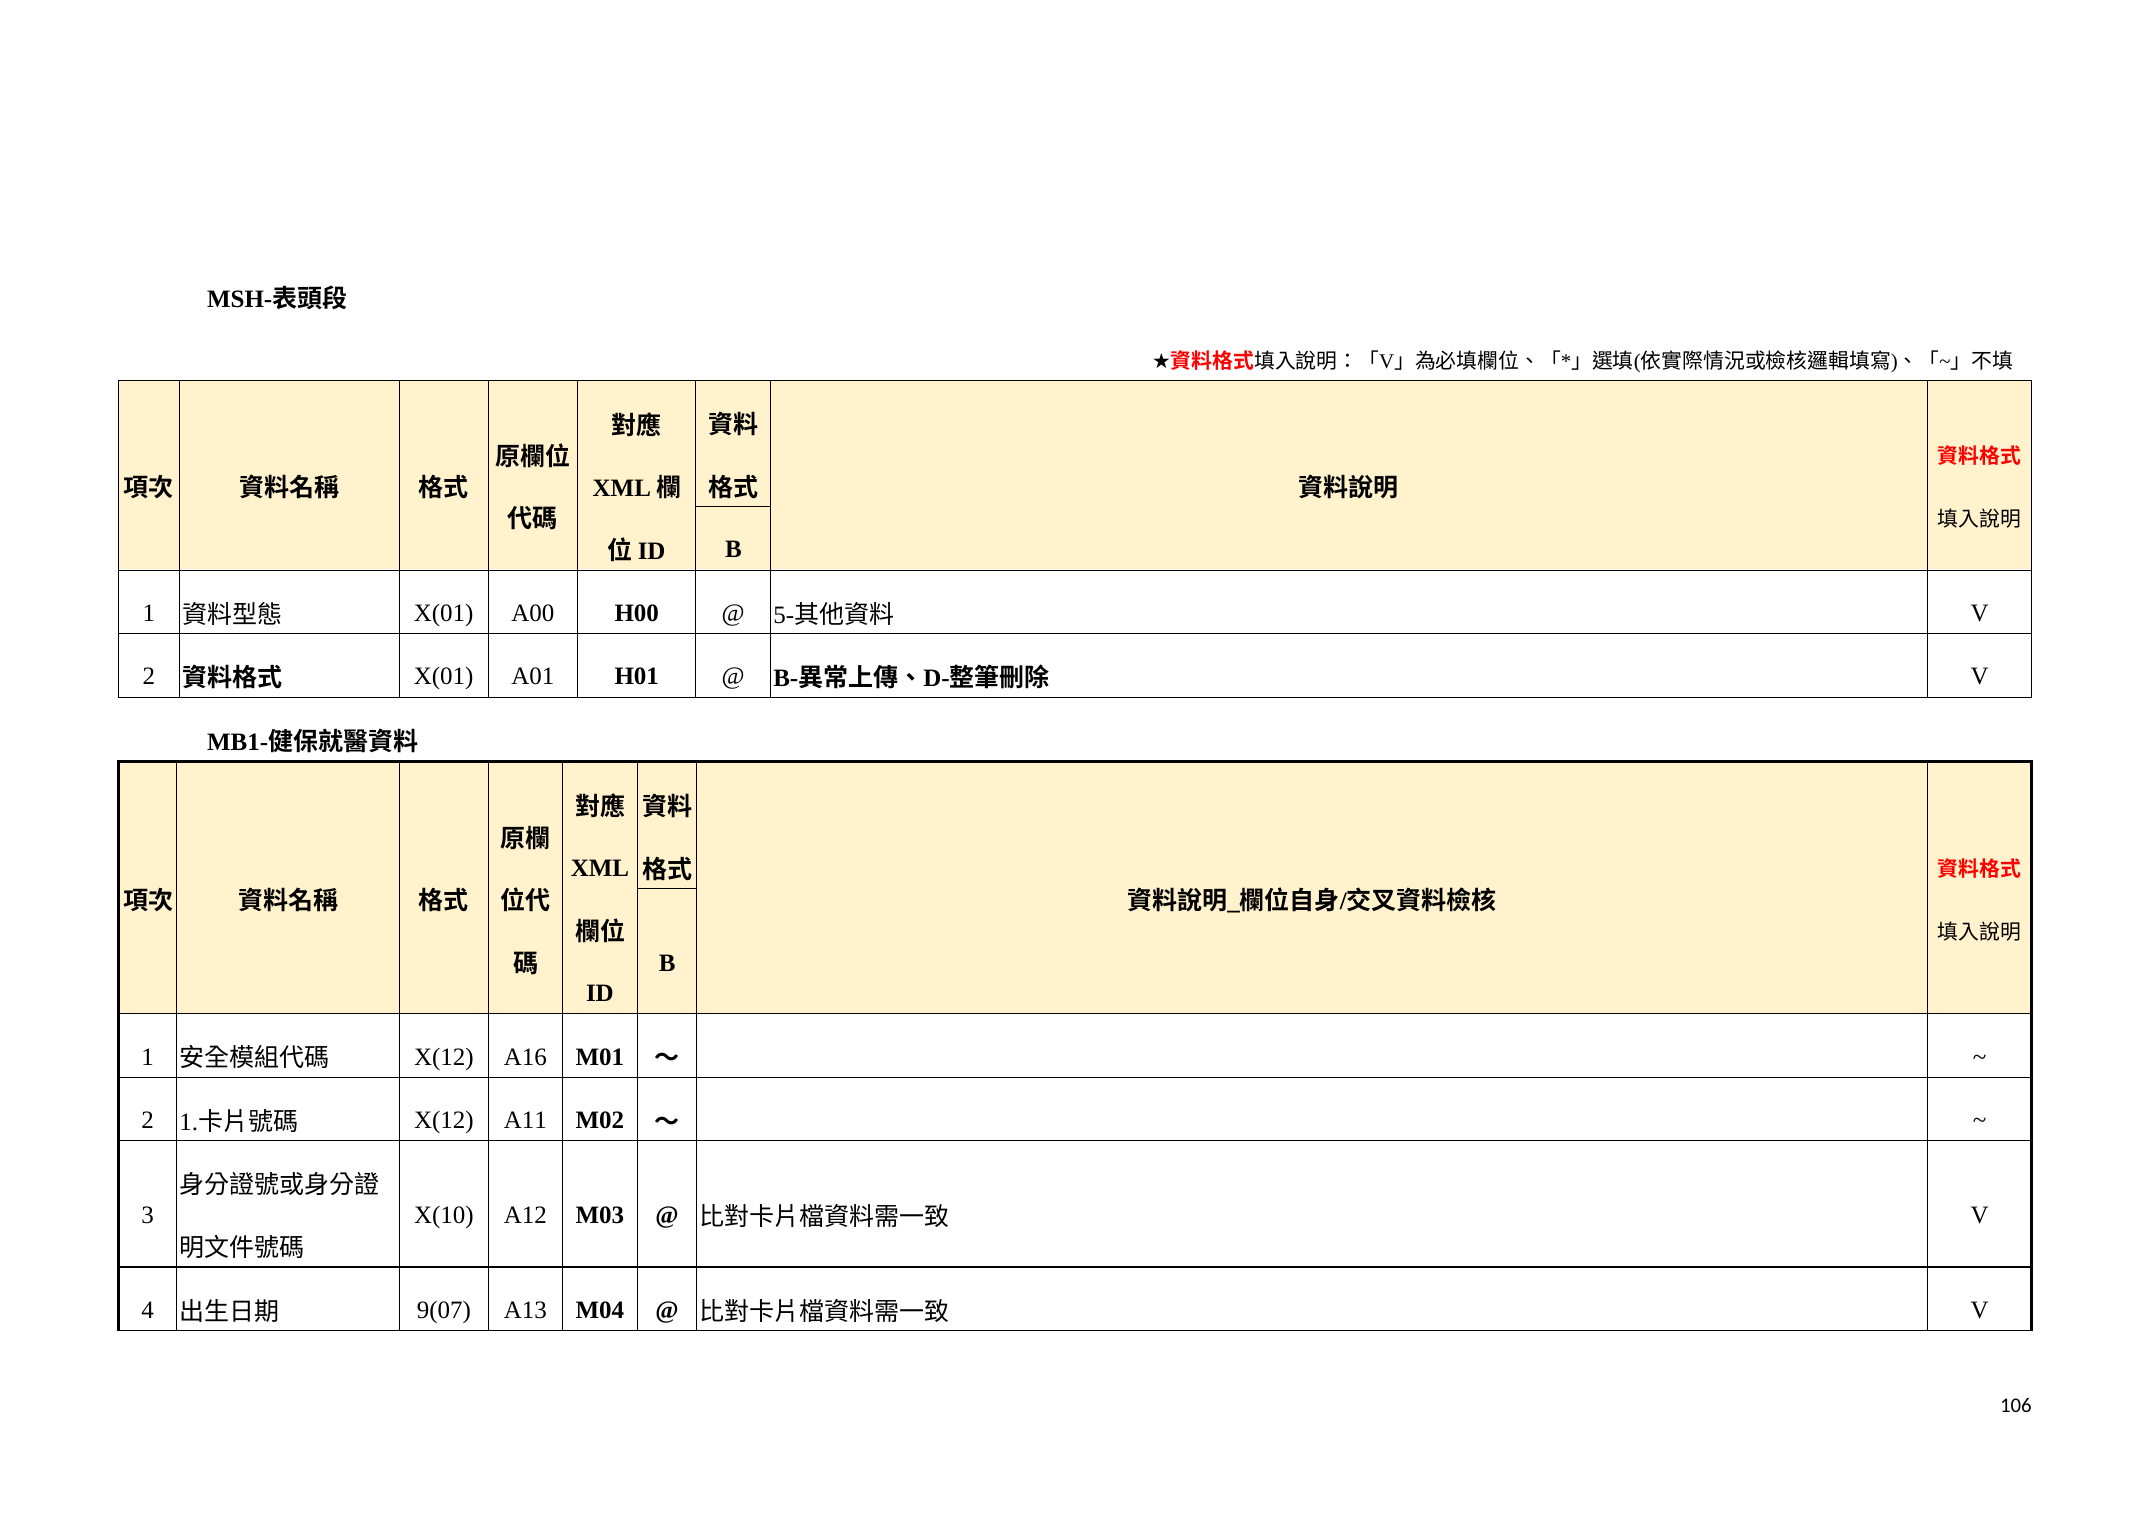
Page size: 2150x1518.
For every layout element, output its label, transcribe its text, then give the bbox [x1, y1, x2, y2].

table_header 資料說明 [771, 381, 1927, 569]
text ★資料格式填入說明：「V」為必填欄位、「*」選填(依實際情況或檢核邏輯填寫)、「~」不填 [118, 317, 2031, 380]
table_cell @ [638, 1268, 696, 1330]
table_header 資料名稱 [180, 381, 399, 569]
table_cell 1.卡片號碼 [177, 1078, 399, 1140]
table_header 資料名稱 [177, 763, 399, 1013]
table_cell V [1928, 571, 2031, 633]
table_header 項次 [120, 763, 176, 1013]
table_cell M01 [563, 1014, 637, 1077]
table_cell ～ [638, 1014, 696, 1077]
table_cell 1 [120, 1014, 176, 1077]
table_header 對應XML欄位ID [563, 763, 637, 1013]
table_header 格式 [400, 381, 488, 569]
subtitle MB1-健保就醫資料 [207, 698, 2031, 760]
table_header 資料格式 [638, 763, 696, 888]
table_cell H01 [578, 634, 695, 697]
table_cell 5-其他資料 [771, 571, 1927, 633]
table_cell 2 [120, 1078, 176, 1140]
table_cell 資料格式 [180, 634, 399, 697]
table_cell A00 [489, 571, 577, 633]
table_cell 出生日期 [177, 1268, 399, 1330]
table_cell A11 [489, 1078, 562, 1140]
table_cell 比對卡片檔資料需一致 [697, 1141, 1927, 1266]
table_cell @ [638, 1141, 696, 1266]
table_cell ~ [1928, 1078, 2030, 1140]
table_header 原欄位代碼 [489, 381, 577, 569]
table_cell ～ [638, 1078, 696, 1140]
table_cell A12 [489, 1141, 562, 1266]
table_cell M03 [563, 1141, 637, 1266]
table_cell B-異常上傳、D-整筆刪除 [771, 634, 1927, 697]
table_cell 2 [119, 634, 179, 697]
table_cell A13 [489, 1268, 562, 1330]
table_cell @ [696, 571, 770, 633]
table_header 資料格式 [696, 381, 770, 506]
table_cell 9(07) [400, 1268, 488, 1330]
table_cell 4 [120, 1268, 176, 1330]
table_cell X(12) [400, 1014, 488, 1077]
table_header 資料格式填入說明 [1928, 381, 2031, 569]
table_cell B [638, 889, 696, 1013]
table_header 格式 [400, 763, 488, 1013]
table_cell B [696, 507, 770, 569]
table_header 對應XML欄位ID [578, 381, 695, 569]
table_cell X(10) [400, 1141, 488, 1266]
table_cell [697, 1078, 1927, 1140]
table_cell V [1928, 1268, 2030, 1330]
table_cell M04 [563, 1268, 637, 1330]
table_cell A01 [489, 634, 577, 697]
subtitle MSH-表頭段 [207, 255, 2031, 317]
table_cell 身分證號或身分證明文件號碼 [177, 1141, 399, 1266]
table_header 原欄位代碼 [489, 763, 562, 1013]
table_header 項次 [119, 381, 179, 569]
table_cell H00 [578, 571, 695, 633]
table_cell 資料型態 [180, 571, 399, 633]
table_cell @ [696, 634, 770, 697]
table_cell V [1928, 1141, 2030, 1266]
table_header 資料說明_欄位自身/交叉資料檢核 [697, 763, 1927, 1013]
table_cell 1 [119, 571, 179, 633]
table_cell 3 [120, 1141, 176, 1266]
table_cell A16 [489, 1014, 562, 1077]
table_cell [697, 1014, 1927, 1077]
table_cell X(01) [400, 634, 488, 697]
table_header 資料格式填入說明 [1928, 763, 2030, 1013]
table_cell 安全模組代碼 [177, 1014, 399, 1077]
table_cell X(12) [400, 1078, 488, 1140]
table_cell ~ [1928, 1014, 2030, 1077]
table_cell M02 [563, 1078, 637, 1140]
table_cell X(01) [400, 571, 488, 633]
table_cell 比對卡片檔資料需一致 [697, 1268, 1927, 1330]
table_cell V [1928, 634, 2031, 697]
